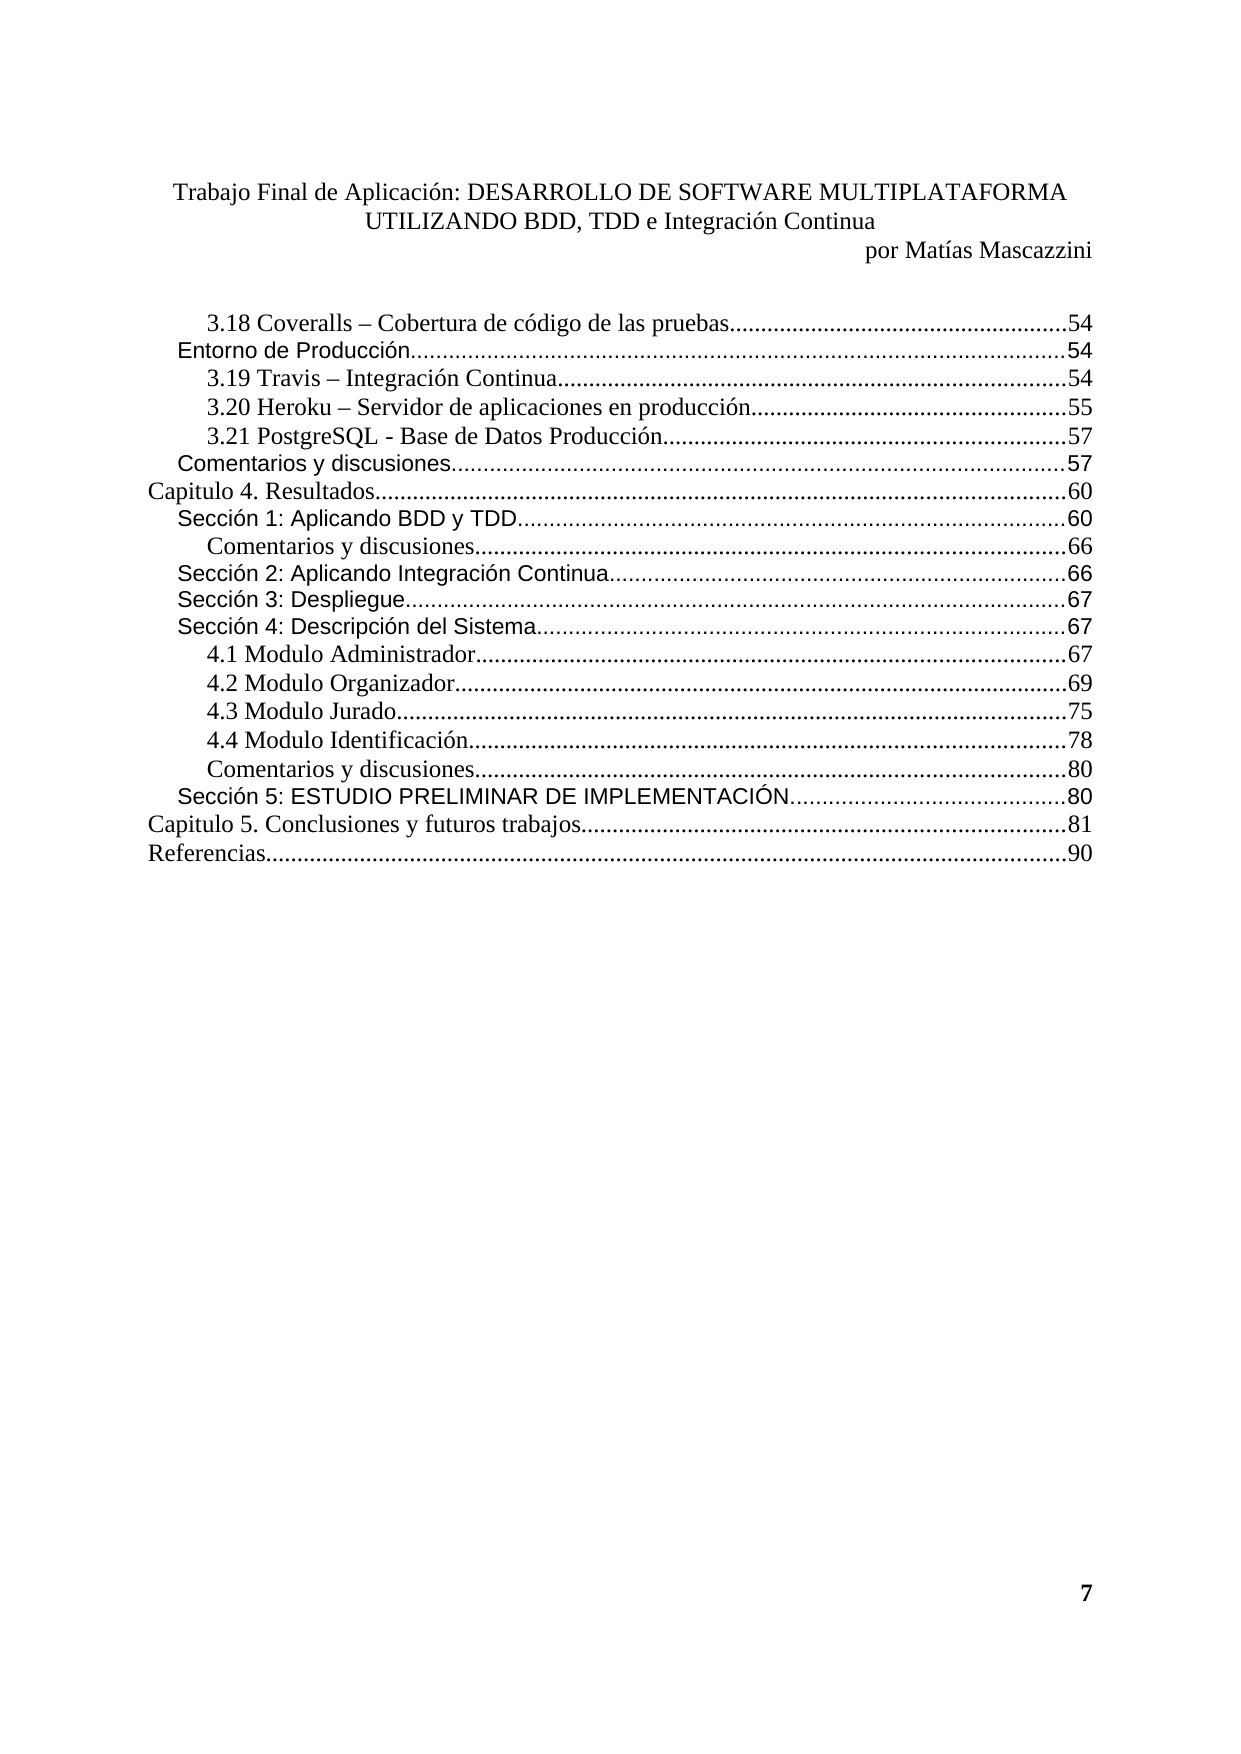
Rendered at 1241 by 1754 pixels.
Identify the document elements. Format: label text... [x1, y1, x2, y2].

text Comentarios y discusiones. 66 [207, 531, 1093, 560]
text 4.2 Modulo Organizador. 69 [207, 668, 1093, 696]
text Comentarios y discusiones. 57 [177, 450, 1093, 476]
text 3.21 PostgreSQL - Base de Datos Producción. 57 [207, 421, 1093, 450]
text 3.18 Coveralls – Cobertura de código de las pruebas. 54 [207, 308, 1093, 337]
text 4.1 Modulo Administrador. 67 [207, 639, 1093, 668]
text Sección 5: ESTUDIO PRELIMINAR DE IMPLEMENTACIÓN. 80 [177, 783, 1093, 809]
text Referencias 90 [148, 838, 1093, 867]
text Sección 4: Descripción del Sistema. 67 [177, 613, 1093, 639]
text Capitulo 4. Resultados 60 [148, 476, 1093, 505]
text Comentarios y discusiones. 80 [207, 754, 1093, 783]
text Entorno de Producción 54 [177, 337, 1093, 363]
text Capitulo 5. Conclusiones y futuros trabajos 81 [148, 809, 1093, 838]
text Sección 3: Despliegue. 67 [177, 586, 1093, 613]
text 4.3 Modulo Jurado. 75 [207, 696, 1093, 725]
text Sección 2: Aplicando Integración Continua. 66 [177, 560, 1093, 586]
text 3.19 Travis – Integración Continua. 54 [207, 363, 1093, 392]
text 4.4 Modulo Identificación. 78 [207, 725, 1093, 754]
text 3.20 Heroku – Servidor de aplicaciones en producción. 55 [207, 392, 1093, 421]
text Sección 1: Aplicando BDD y TDD. 60 [177, 505, 1093, 531]
